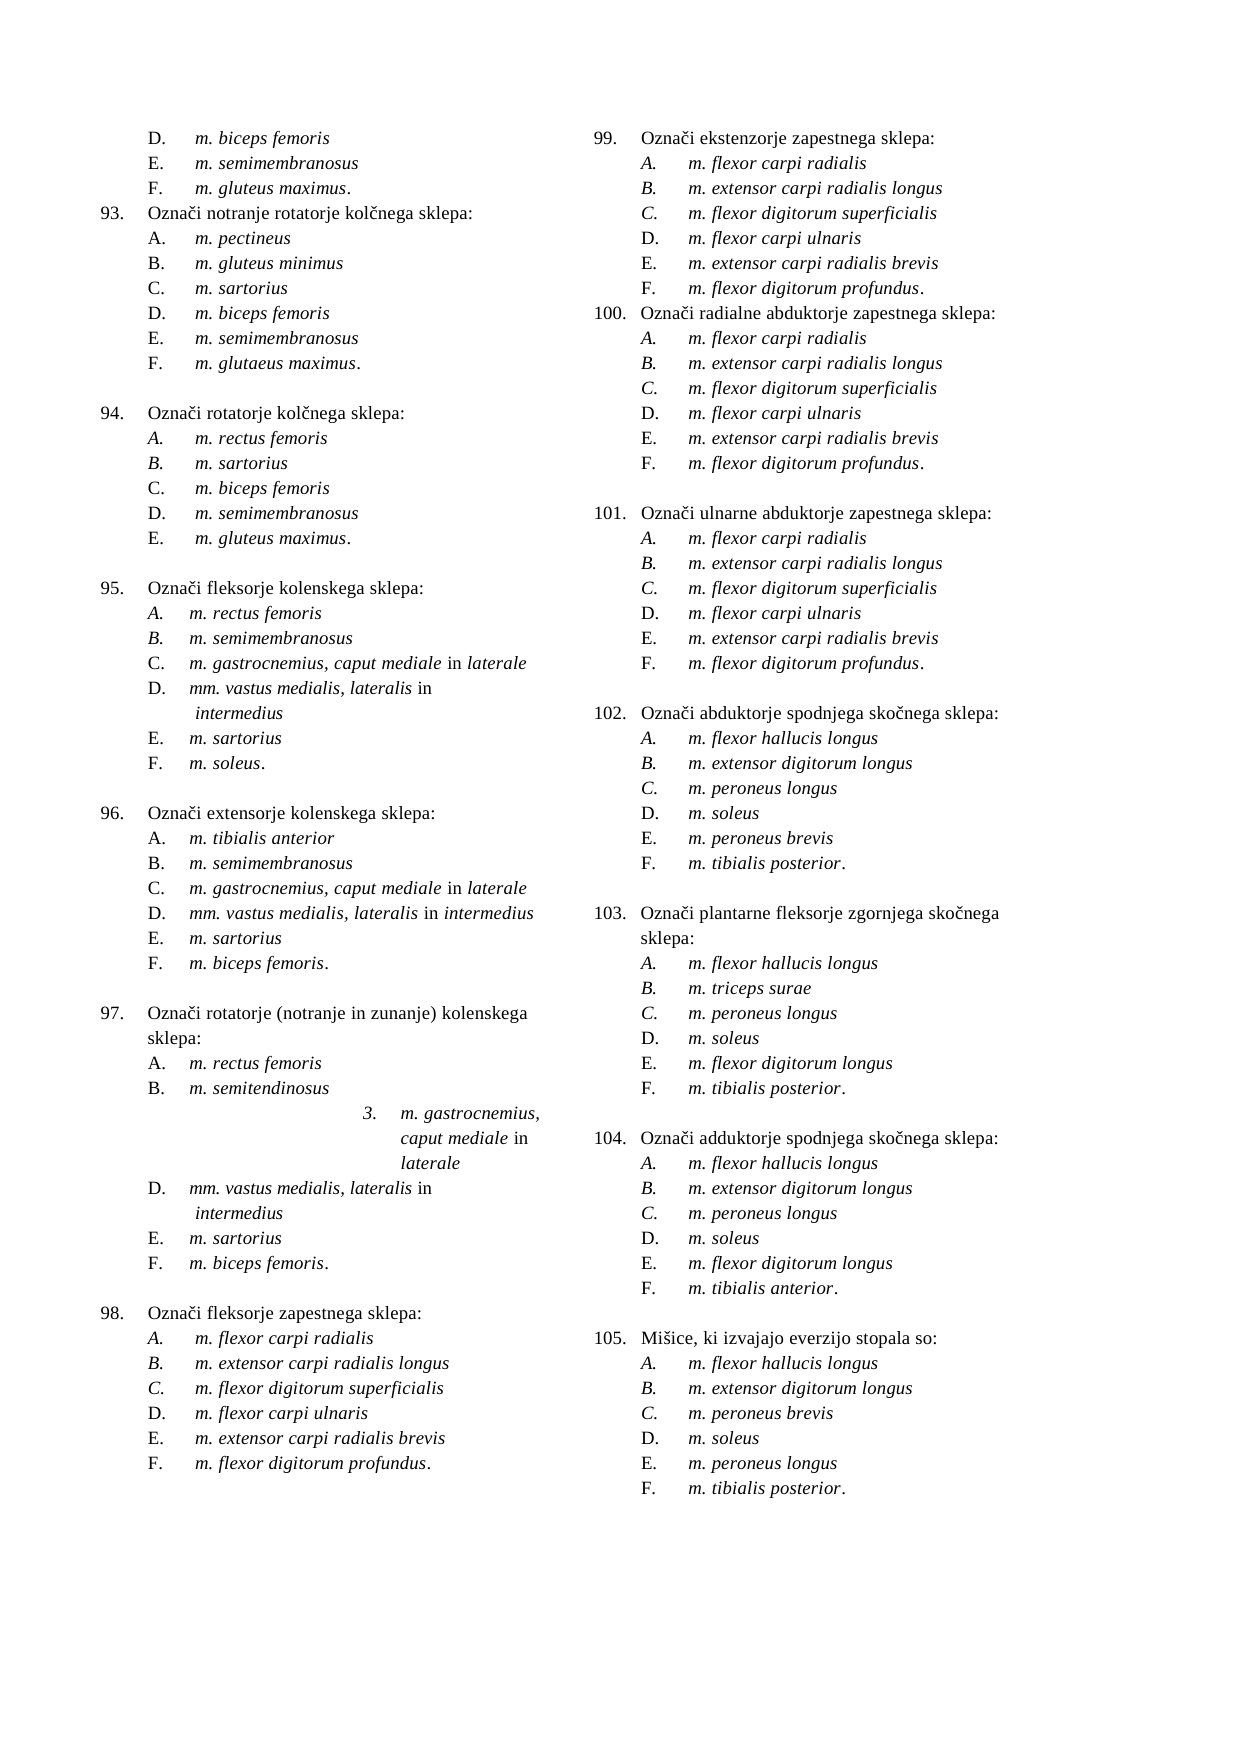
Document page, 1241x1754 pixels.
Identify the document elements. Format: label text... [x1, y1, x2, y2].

text F. m. tibialis posterior. [641, 1074, 1051, 1099]
list m. extensor digitorum longus [641, 749, 1051, 774]
text 104. Označi adduktorje spodnjega skočnega sklepa: [593, 1124, 1051, 1149]
text F. m. flexor digitorum profundus. [593, 649, 1051, 674]
text F. m. gluteus maximus. [100, 174, 558, 199]
text 100. Označi radialne abduktorje zapestnega sklepa: [593, 299, 1051, 324]
text E. m. sartorius [148, 1224, 558, 1249]
list m. extensor carpi radialis longus [148, 1349, 558, 1374]
list m. triceps surae [641, 974, 1051, 999]
text 103. Označi plantarne fleksorje zgornjega skočnega sklepa: [593, 899, 1051, 949]
text A. m. pectineus [148, 224, 558, 249]
text 96. Označi extensorje kolenskega sklepa: [100, 799, 558, 824]
text E. m. semimembranosus [100, 149, 558, 174]
text B. m. gluteus minimus [148, 249, 558, 274]
list m. gastrocnemius, caput mediale in laterale [148, 649, 558, 674]
text D. m. soleus [641, 1224, 1051, 1249]
list m. extensor carpi radialis longus [641, 174, 1051, 199]
text E. m. peroneus brevis [593, 824, 1051, 849]
list m. flexor digitorum superficialis [641, 374, 1051, 399]
list m. peroneus brevis [641, 1399, 1051, 1424]
list m. semimembranosus [148, 624, 558, 649]
list m. flexor digitorum superficialis [641, 574, 1051, 599]
text 98. Označi fleksorje zapestnega sklepa: [100, 1299, 558, 1324]
text D. m. biceps femoris [148, 299, 558, 324]
text 105. Mišice, ki izvajajo everzijo stopala so: [593, 1324, 1051, 1349]
list m. flexor carpi radialis [148, 1324, 558, 1349]
text C. m. sartorius [148, 274, 558, 299]
text F. m. glutaeus maximus. [100, 349, 558, 374]
text D. m. soleus [641, 1024, 1051, 1049]
list m. flexor carpi radialis [641, 324, 1051, 349]
text F. m. flexor digitorum profundus. [148, 1449, 558, 1474]
text D. m. flexor carpi ulnaris [641, 399, 1051, 424]
text 97. Označi rotatorje (notranje in zunanje) kolenskega sklepa: [100, 999, 558, 1049]
text F. m. tibialis anterior. [593, 1274, 1051, 1299]
text E. m. extensor carpi radialis brevis [593, 624, 1051, 649]
text E. m. flexor digitorum longus [593, 1249, 1051, 1274]
text E. m. gluteus maximus. [148, 524, 558, 549]
text 101. Označi ulnarne abduktorje zapestnega sklepa: [593, 499, 1051, 524]
text F. m. tibialis posterior. [593, 1474, 1051, 1499]
text 99. Označi ekstenzorje zapestnega sklepa: [593, 124, 1051, 149]
list m. rectus femoris [148, 424, 558, 449]
text E. m. semimembranosus [100, 324, 558, 349]
list m. sartorius [148, 449, 558, 474]
list m. flexor carpi radialis [641, 149, 1051, 174]
list m. flexor digitorum superficialis [148, 1374, 558, 1399]
text 102. Označi abduktorje spodnjega skočnega sklepa: [593, 699, 1051, 724]
text F. m. biceps femoris. [148, 1249, 558, 1274]
text D. m. flexor carpi ulnaris [641, 599, 1051, 624]
text 95. Označi fleksorje kolenskega sklepa: [100, 574, 558, 599]
list m. extensor carpi radialis longus [641, 549, 1051, 574]
list m. peroneus longus [641, 774, 1051, 799]
list m. rectus femoris [148, 599, 558, 624]
text D. m. flexor carpi ulnaris [641, 224, 1051, 249]
text F. m. soleus. [148, 749, 558, 774]
text D. m. semimembranosus [148, 499, 558, 524]
list m. peroneus longus [641, 1199, 1051, 1224]
text D. mm. vastus medialis, lateralis in intermedius [148, 899, 558, 924]
list m. flexor hallucis longus [641, 1149, 1051, 1174]
text F. m. biceps femoris. [148, 949, 558, 974]
list m. semimembranosus [148, 849, 558, 874]
list m. rectus femoris [148, 1049, 558, 1074]
text F. m. tibialis posterior. [593, 849, 1051, 874]
text F. m. flexor digitorum profundus. [593, 274, 1051, 299]
text E. m. extensor carpi radialis brevis [148, 1424, 558, 1449]
text E. m. flexor digitorum longus [641, 1049, 1051, 1074]
text D. m. soleus [641, 1424, 1051, 1449]
list m. gastrocnemius, caput mediale in laterale [148, 874, 558, 899]
text D. mm. vastus medialis, lateralis in intermedius [148, 674, 558, 724]
text E. m. sartorius [148, 724, 558, 749]
text 93. Označi notranje rotatorje kolčnega sklepa: [100, 199, 558, 224]
text F. m. flexor digitorum profundus. [593, 449, 1051, 474]
text D. m. flexor carpi ulnaris [148, 1399, 558, 1424]
text D. m. biceps femoris [148, 124, 558, 149]
text E. m. peroneus longus [593, 1449, 1051, 1474]
text 94. Označi rotatorje kolčnega sklepa: [100, 399, 558, 424]
list m. extensor digitorum longus [641, 1174, 1051, 1199]
text E. m. extensor carpi radialis brevis [641, 424, 1051, 449]
subtitle m. gastrocnemius, caput mediale in laterale [363, 1099, 558, 1174]
list m. flexor carpi radialis [641, 524, 1051, 549]
list m. extensor digitorum longus [641, 1374, 1051, 1399]
list m. extensor carpi radialis longus [641, 349, 1051, 374]
text D. mm. vastus medialis, lateralis in intermedius [148, 1174, 558, 1224]
list m. flexor hallucis longus [641, 949, 1051, 974]
text D. m. soleus [641, 799, 1051, 824]
list m. flexor hallucis longus [641, 1349, 1051, 1374]
text E. m. sartorius [148, 924, 558, 949]
list m. flexor hallucis longus [641, 724, 1051, 749]
list m. peroneus longus [641, 999, 1051, 1024]
text E. m. extensor carpi radialis brevis [641, 249, 1051, 274]
text C. m. biceps femoris [148, 474, 558, 499]
list m. tibialis anterior [148, 824, 558, 849]
list m. semitendinosus [148, 1074, 558, 1099]
list m. flexor digitorum superficialis [641, 199, 1051, 224]
